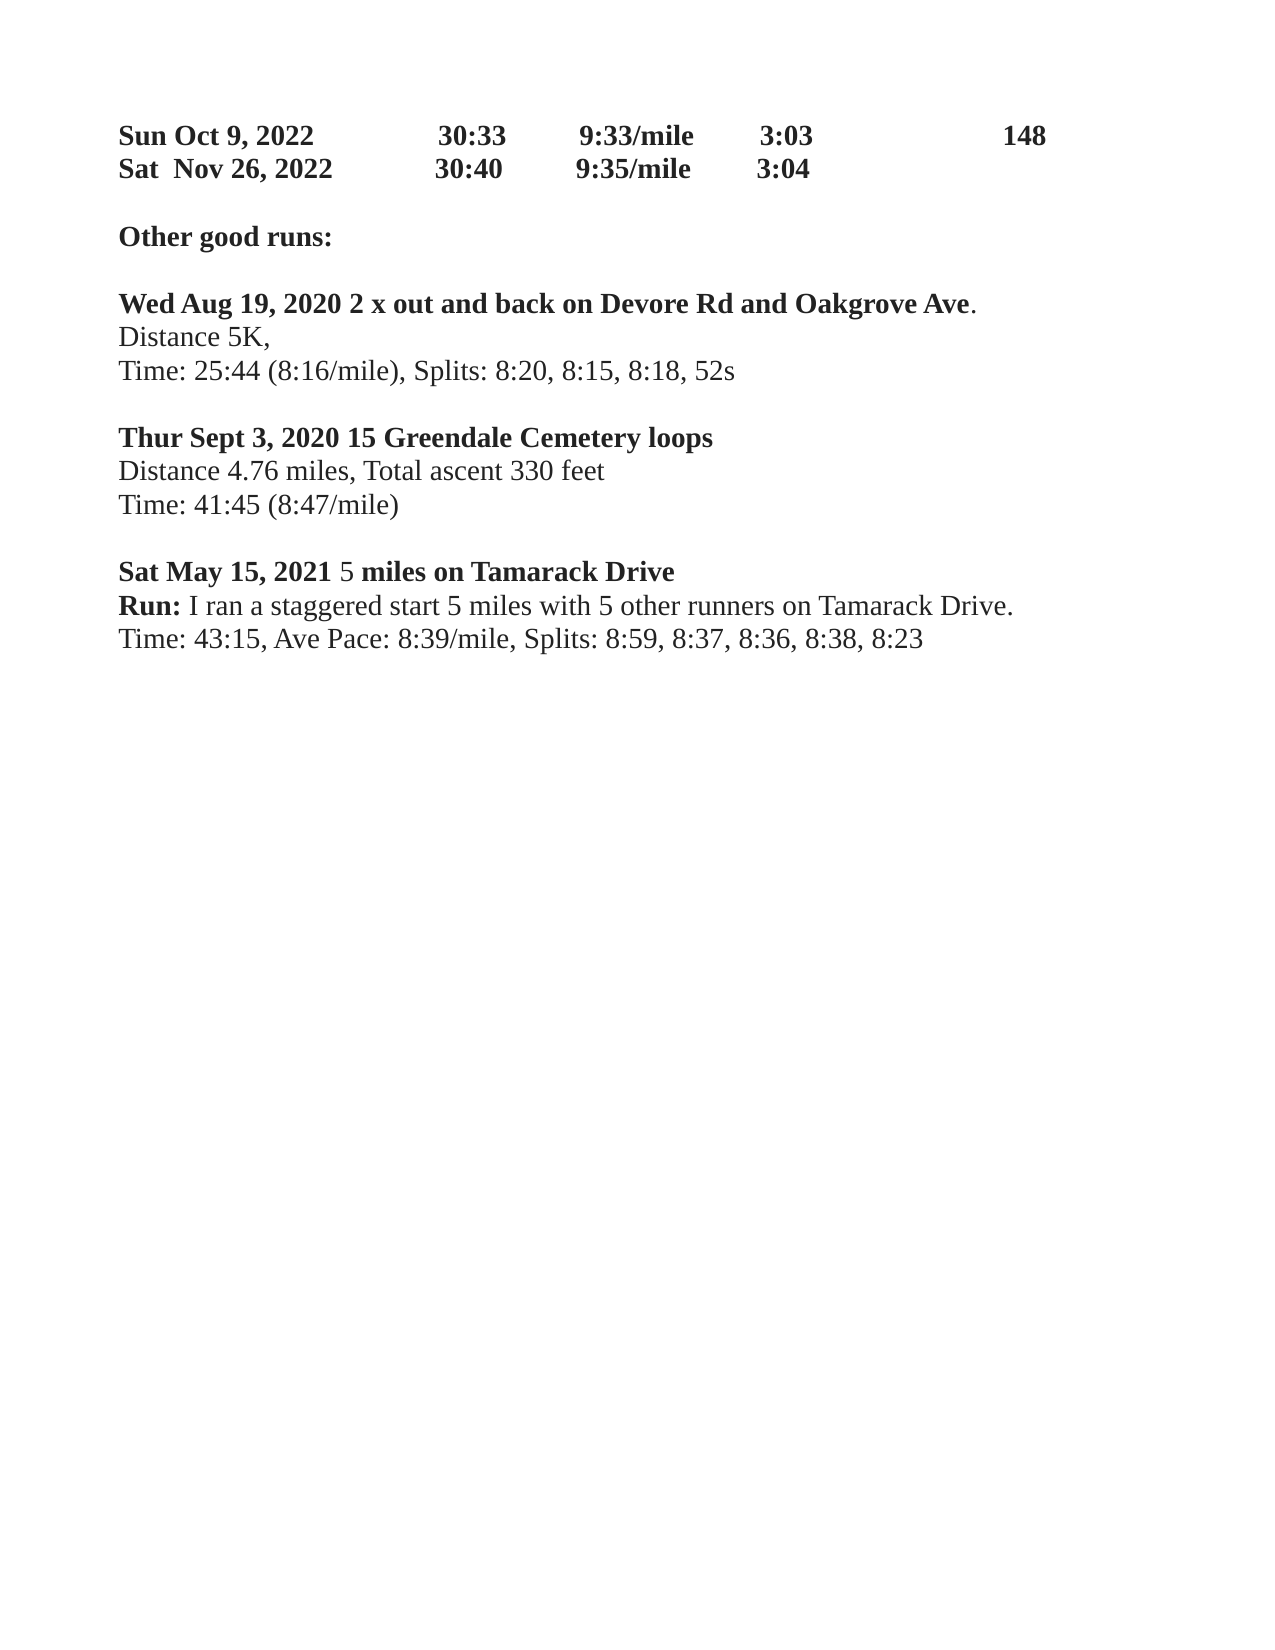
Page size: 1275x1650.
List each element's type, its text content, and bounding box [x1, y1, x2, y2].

text Wed Aug 19, 2020 2 x out and back on Devore Rd and Oakgrove Ave. [118, 286, 1161, 319]
text Sun Oct 9, 2022 30:33 9:33/mile 3:03 148 [118, 118, 1161, 152]
text Distance 4.76 miles, Total ascent 330 feet [118, 453, 1161, 487]
text Sat Nov 26, 2022 30:40 9:35/mile 3:04 [118, 152, 1161, 185]
text Time: 43:15, Ave Pace: 8:39/mile, Splits: 8:59, 8:37, 8:36, 8:38, 8:23 [118, 621, 1161, 655]
text Other good runs: [118, 219, 1161, 252]
text Distance 5K, [118, 319, 1161, 353]
text Run: I ran a staggered start 5 miles with 5 other runners on Tamarack Drive. [118, 588, 1161, 621]
text Sat May 15, 2021 5 miles on Tamarack Drive [118, 554, 1161, 588]
text Time: 41:45 (8:47/mile) [118, 487, 1161, 521]
text Thur Sept 3, 2020 15 Greendale Cemetery loops [118, 420, 1161, 453]
text Time: 25:44 (8:16/mile), Splits: 8:20, 8:15, 8:18, 52s [118, 353, 1161, 386]
